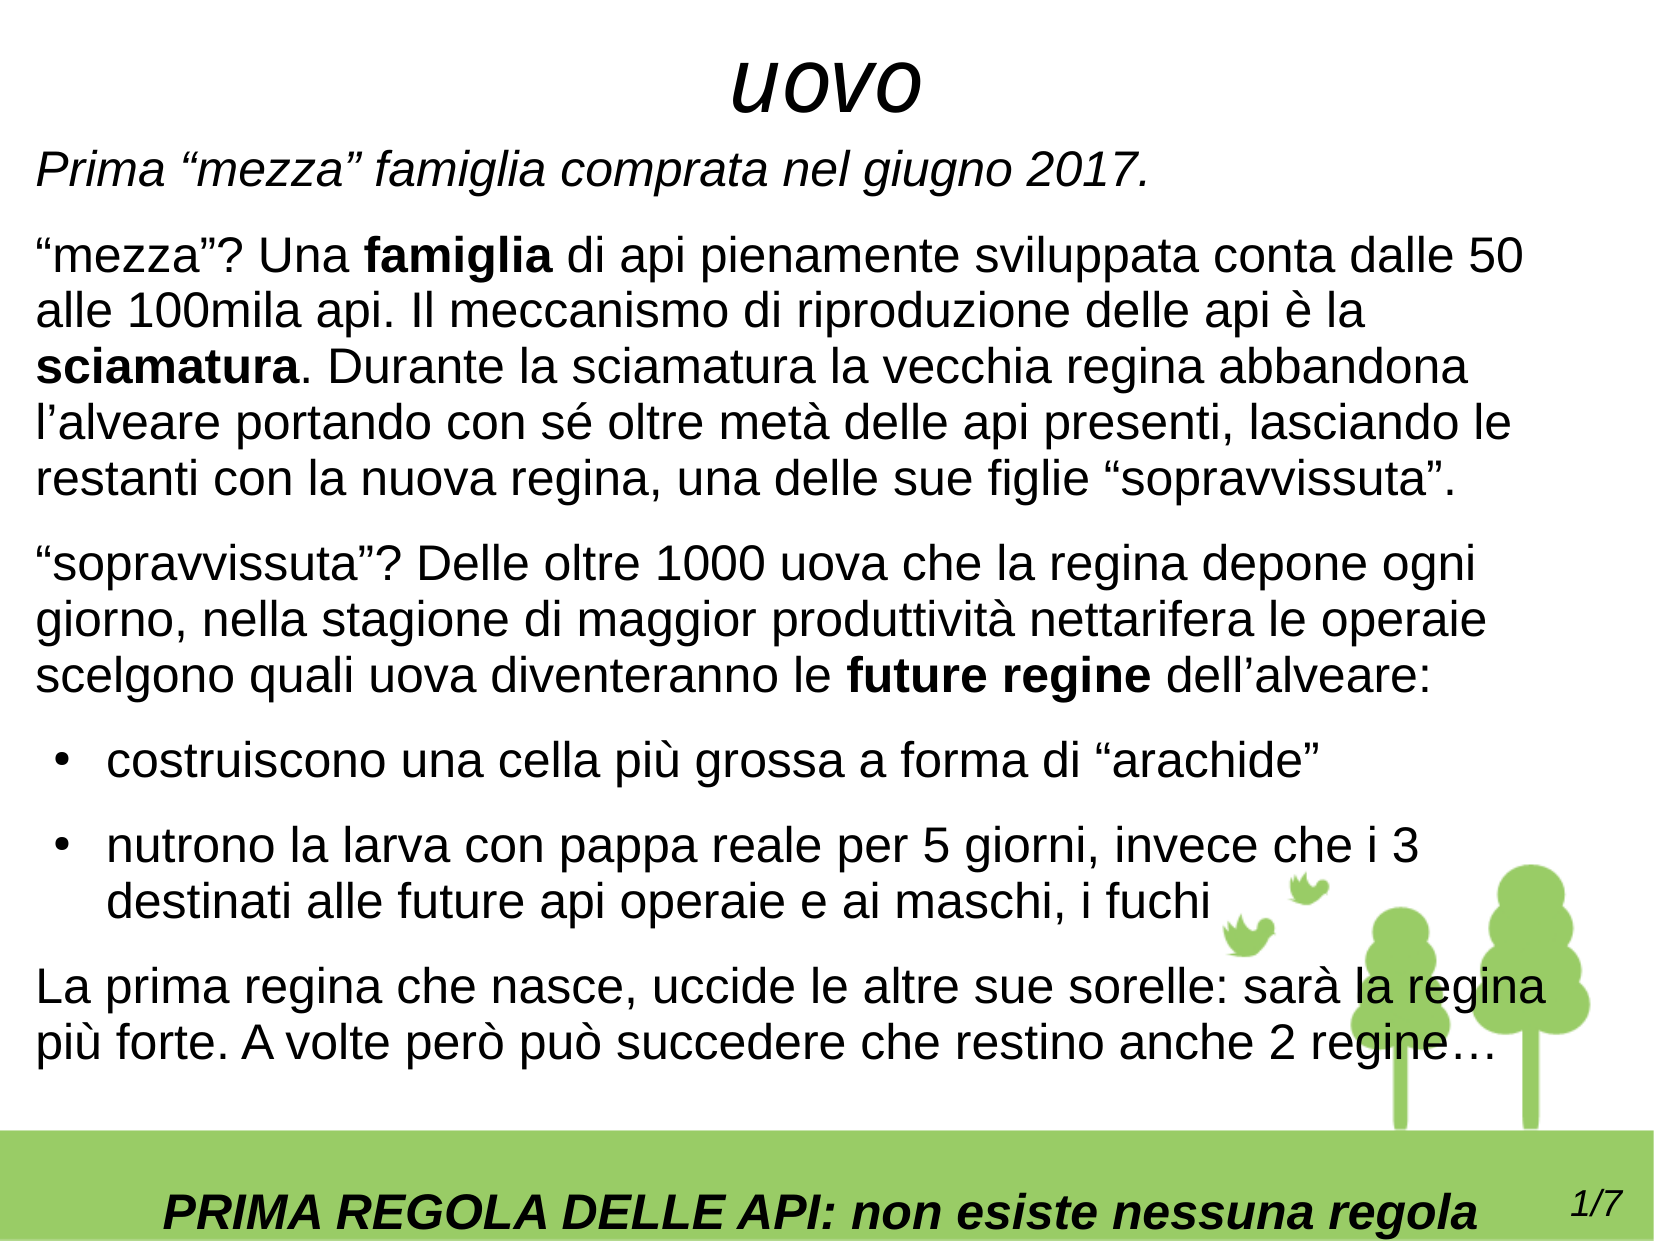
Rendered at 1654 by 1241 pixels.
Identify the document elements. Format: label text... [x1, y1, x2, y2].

list Prima “mezza” famiglia comprata nel giugno 2017. “mezza”? Una famiglia di api pienamente sviluppata conta dalle 50 alle 100mila api. Il meccanismo di riproduzione delle api è la sciamatura. Durante la sciamatura la vecchia regina abbandona l’alveare portando con sé oltre metà delle api presenti, lasciando le restanti con la nuova regina, una delle sue figlie “sopravvissuta”. “sopravvissuta”? Delle oltre 1000 uova che la regina depone ogni giorno, nella stagione di maggior produttività nettarifera le operaie scelgono quali uova diventeranno le future regine dell’alveare: costruiscono una cella più grossa a forma di “arachide” nutrono la larva con pappa reale per 5 giorni, invece che i 3 destinati alle future api operaie e ai maschi, i fuchi La prima regina che nasce, uccide le altre sue sorelle: sarà la regina più forte. A volte però può succedere che restino anche 2 regine… PRIMA REGOLA DELLE API: non esiste nessuna regola [35, 141, 1607, 1134]
title uovo [82, 18, 1571, 135]
picture [0, 0, 1654, 1241]
text_box <numero>/7 [1480, 1175, 1654, 1235]
